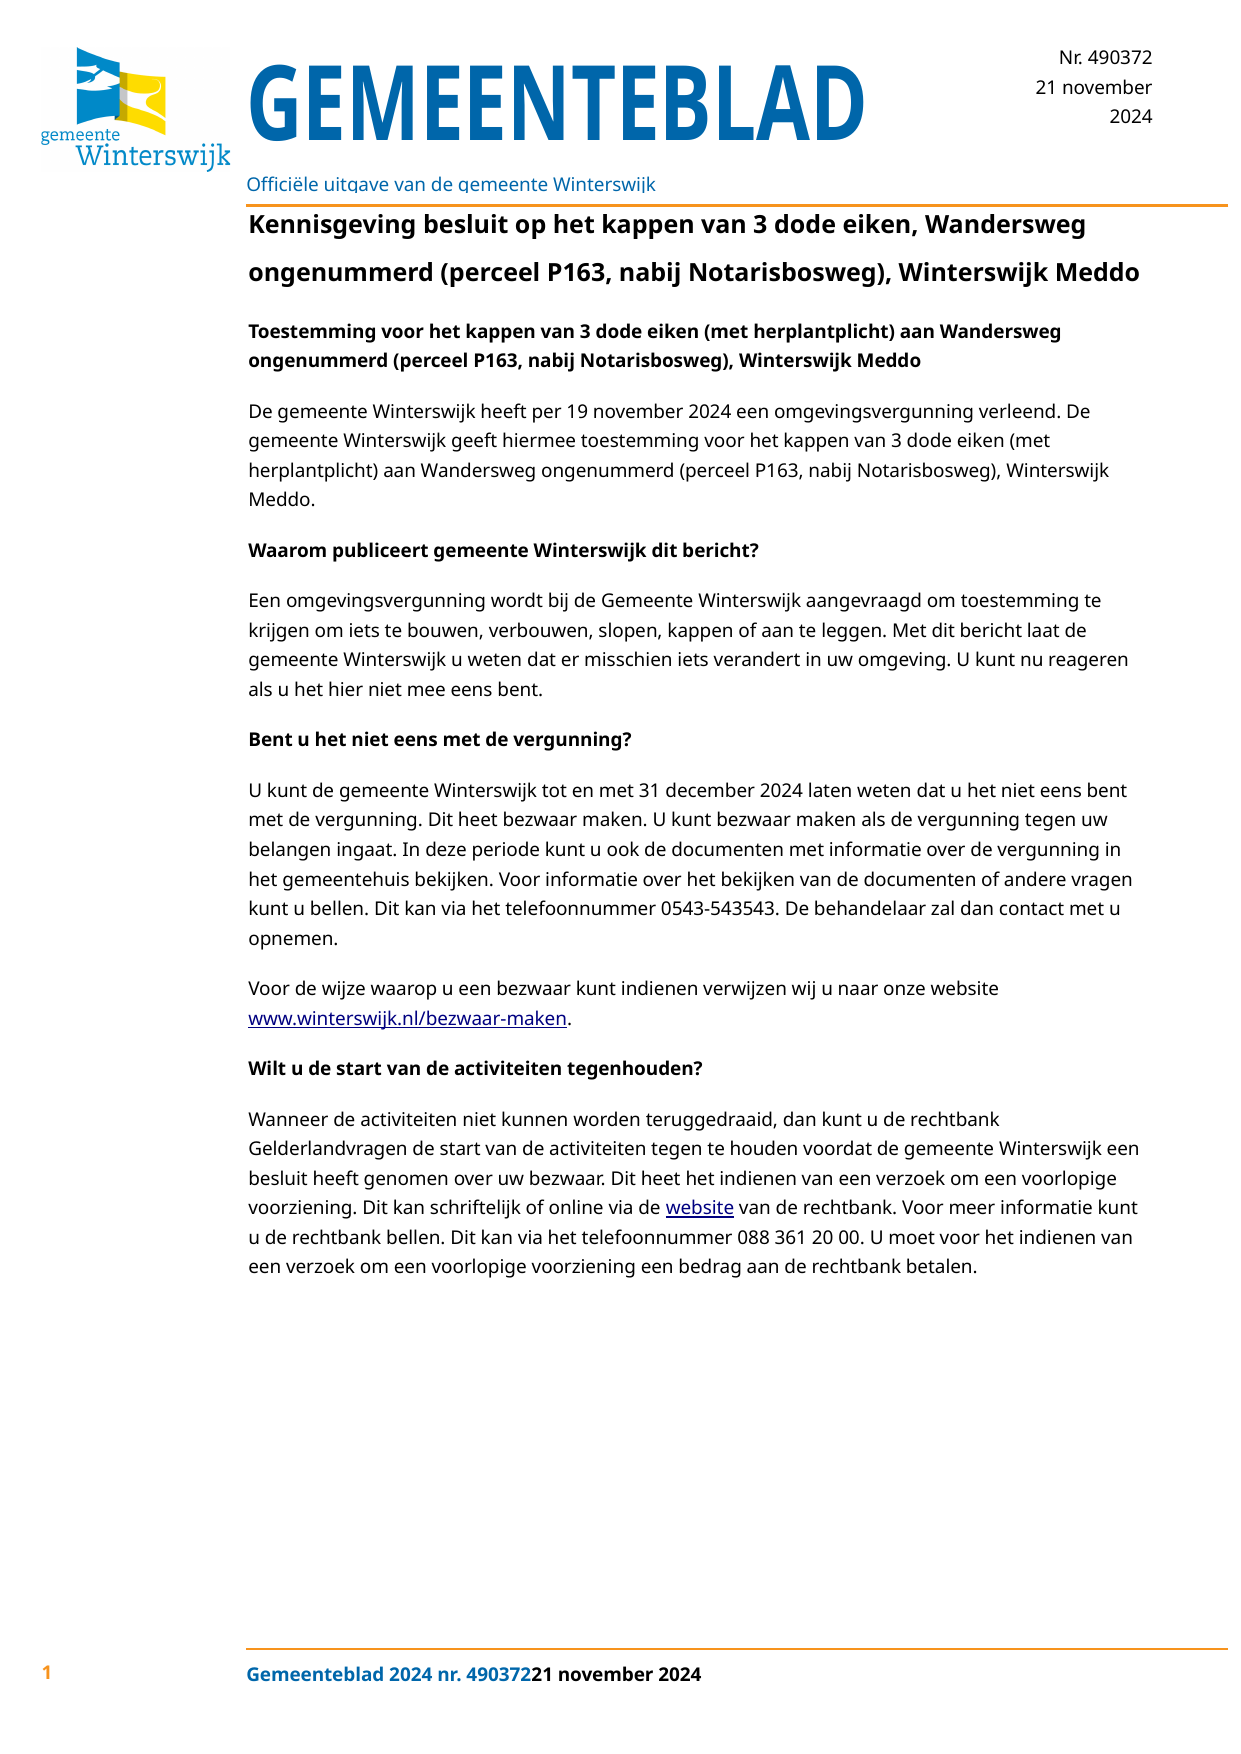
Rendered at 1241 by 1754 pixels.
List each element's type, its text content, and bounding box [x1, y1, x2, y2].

text Wanneer de activiteiten niet kunnen worden teruggedraaid, dan kunt u de rechtbank Gelderlandvragen de start van de activiteiten tegen te houden voordat de gemeente Winterswijk een besluit heeft genomen over uw bezwaar. Dit heet het indienen van een verzoek om een voorlopige voorziening. Dit kan schriftelijk of online via de website van de rechtbank. Voor meer informatie kunt u de rechtbank bellen. Dit kan via het telefoonnummer 088 361 20 00. U moet voor het indienen van een verzoek om een voorlopige voorziening een bedrag aan de rechtbank betalen. [248, 1106, 1152, 1279]
text Kennisgeving besluit op het kappen van 3 dode eiken, Wandersweg ongenummerd (perceel P163, nabij Notarisbosweg), Winterswijk Meddo [248, 207, 1152, 288]
text Bent u het niet eens met de vergunning? [248, 727, 1152, 752]
picture [41, 47, 231, 172]
text Voor de wijze waarop u een bezwaar kunt indienen verwijzen wij u naar onze website www.winterswijk.nl/bezwaar-maken. [248, 975, 1152, 1031]
text Wilt u de start van de activiteiten tegenhouden? [248, 1055, 1152, 1081]
text U kunt de gemeente Winterswijk tot en met 31 december 2024 laten weten dat u het niet eens bent met de vergunning. Dit heet bezwaar maken. U kunt bezwaar maken als de vergunning tegen uw belangen ingaat. In deze periode kunt u ook de documenten met informatie over de vergunning in het gemeentehuis bekijken. Voor informatie over het bekijken van de documenten of andere vragen kunt u bellen. Dit kan via het telefoonnummer 0543-543543. De behandelaar zal dan contact met u opnemen. [248, 777, 1152, 951]
text Toestemming voor het kappen van 3 dode eiken (met herplantplicht) aan Wandersweg ongenummerd (perceel P163, nabij Notarisbosweg), Winterswijk Meddo [248, 318, 1152, 373]
text De gemeente Winterswijk heeft per 19 november 2024 een omgevingsvergunning verleend. De gemeente Winterswijk geeft hiermee toestemming voor het kappen van 3 dode eiken (met herplantplicht) aan Wandersweg ongenummerd (perceel P163, nabij Notarisbosweg), Winterswijk Meddo. [248, 398, 1152, 512]
text Een omgevingsvergunning wordt bij de Gemeente Winterswijk aangevraagd om toestemming te krijgen om iets te bouwen, verbouwen, slopen, kappen of aan te leggen. Met dit bericht laat de gemeente Winterswijk u weten dat er misschien iets verandert in uw omgeving. U kunt nu reageren als u het hier niet mee eens bent. [248, 587, 1152, 702]
picture [225, 153, 231, 162]
text Waarom publiceert gemeente Winterswijk dit bericht? [248, 537, 1152, 563]
